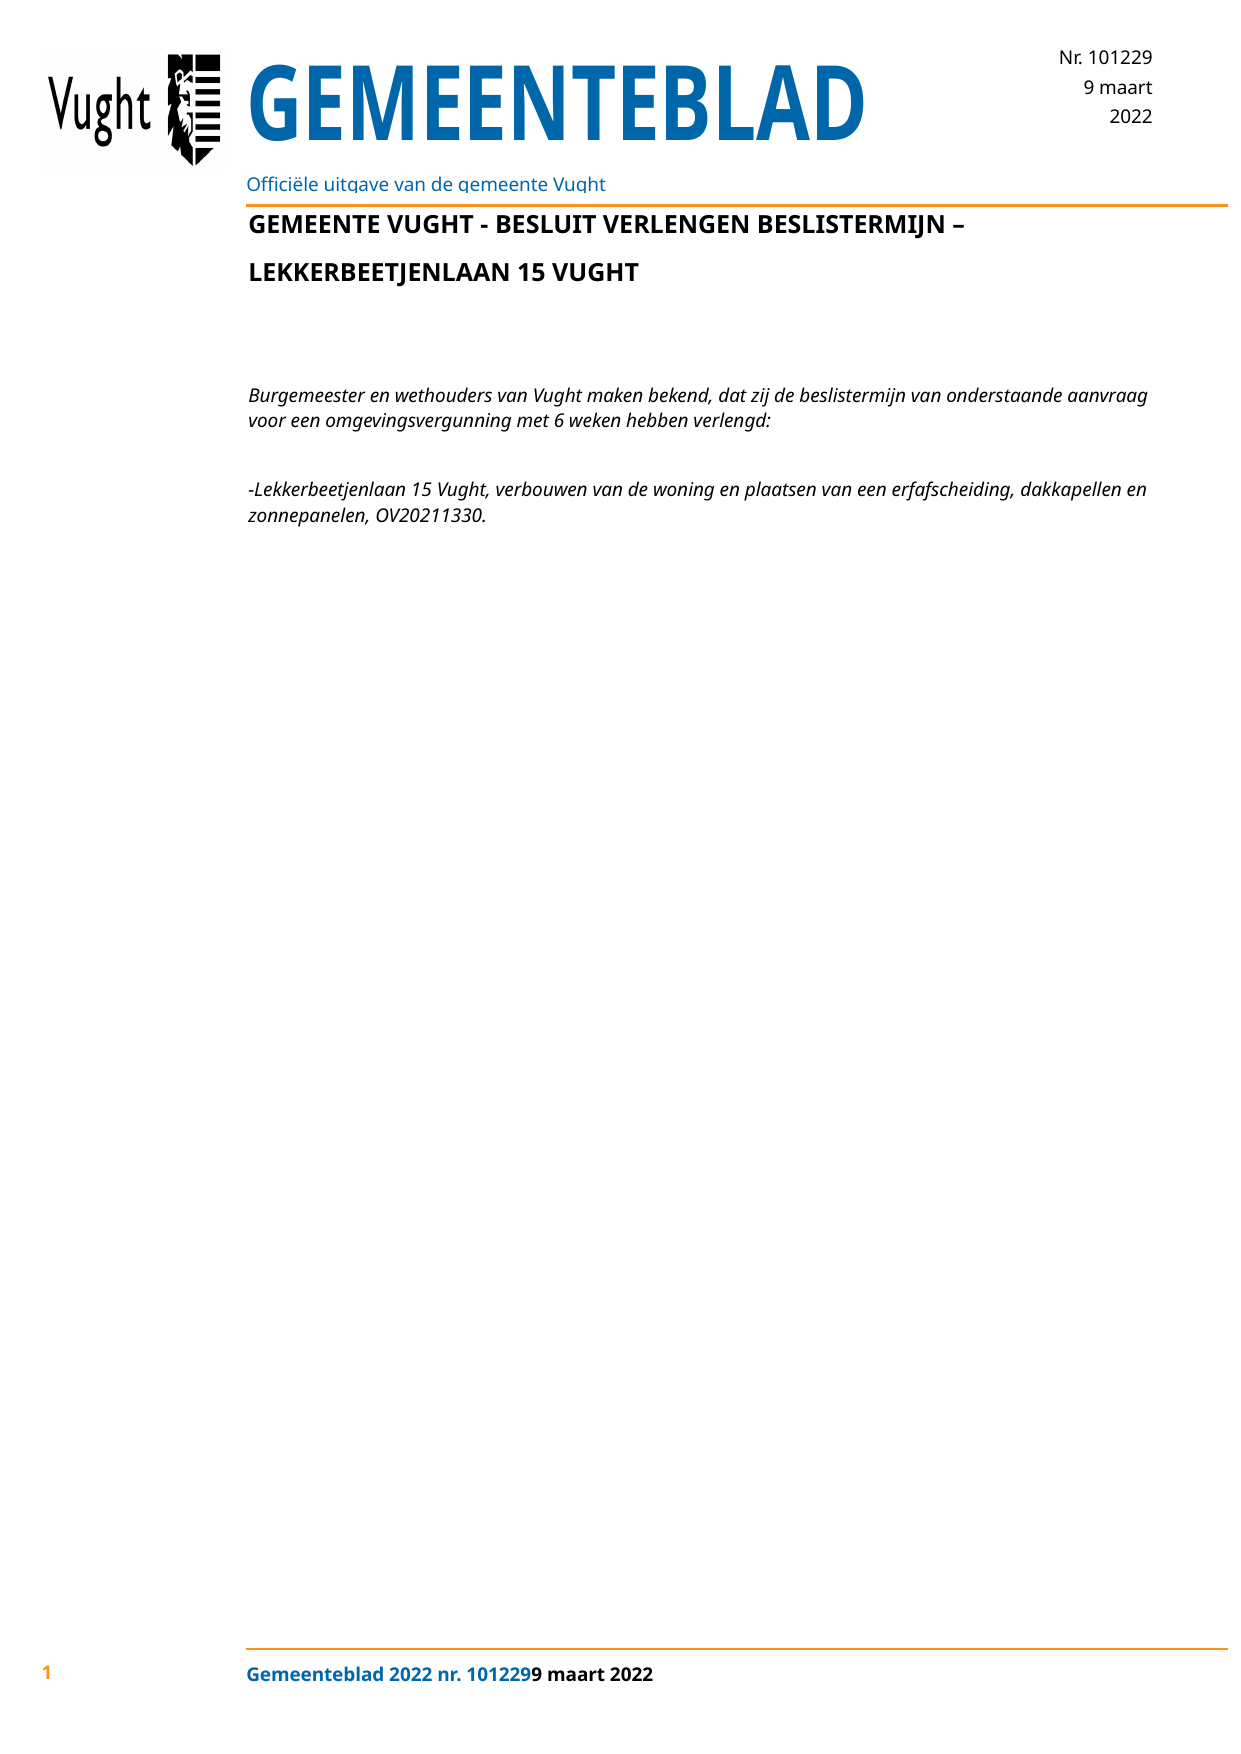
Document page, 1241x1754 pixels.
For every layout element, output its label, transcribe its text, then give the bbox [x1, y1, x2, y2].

picture [41, 47, 231, 172]
text GEMEENTE VUGHT - BESLUIT VERLENGEN BESLISTERMIJN –LEKKERBEETJENLAAN 15 VUGHT [248, 207, 1152, 288]
text Burgemeester en wethouders van Vught maken bekend, dat zij de beslistermijn van onderstaande aanvraag voor een omgevingsvergunning met 6 weken hebben verlengd: [248, 382, 1152, 433]
text -Lekkerbeetjenlaan 15 Vught, verbouwen van de woning en plaatsen van een erfafscheiding, dakkapellen en zonnepanelen, OV20211330. [248, 476, 1152, 528]
